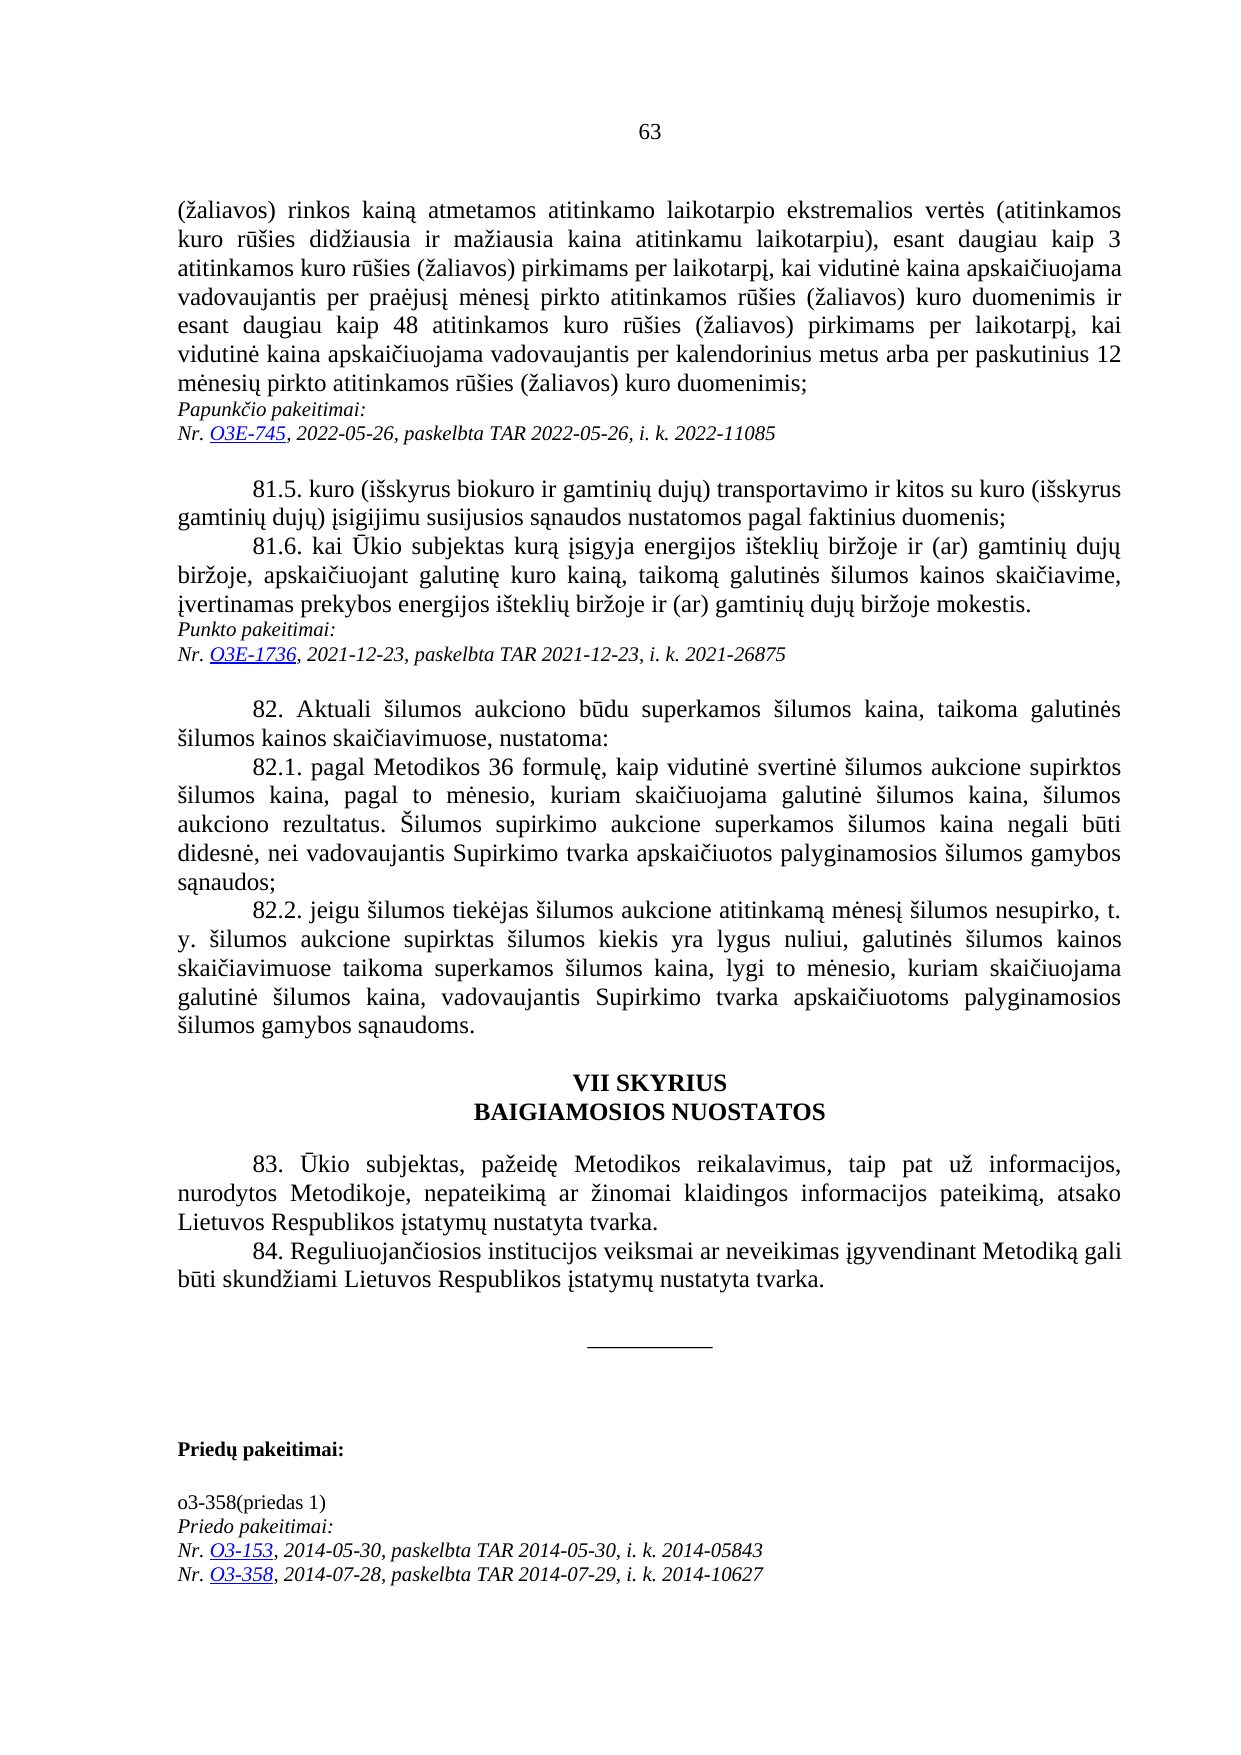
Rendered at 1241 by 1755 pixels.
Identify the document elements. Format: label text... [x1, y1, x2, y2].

text 82.1. pagal Metodikos 36 formulę, kaip vidutinė svertinė šilumos aukcione supirktos šilumos kaina, pagal to mėnesio, kuriam skaičiuojama galutinė šilumos kaina, šilumos aukciono rezultatus. Šilumos supirkimo aukcione superkamos šilumos kaina negali būti didesnė, nei vadovaujantis Supirkimo tvarka apskaičiuotos palyginamosios šilumos gamybos sąnaudos; [177, 752, 1122, 896]
text __________ [177, 1322, 1122, 1351]
text o3-358(priedas 1) [177, 1490, 1122, 1514]
text Papunkčio pakeitimai: [177, 397, 1122, 421]
text 82.2. jeigu šilumos tiekėjas šilumos aukcione atitinkamą mėnesį šilumos nesupirko, t. y. šilumos aukcione supirktas šilumos kiekis yra lygus nuliui, galutinės šilumos kainos skaičiavimuose taikoma superkamos šilumos kaina, lygi to mėnesio, kuriam skaičiuojama galutinė šilumos kaina, vadovaujantis Supirkimo tvarka apskaičiuotoms palyginamosios šilumos gamybos sąnaudoms. [177, 896, 1122, 1039]
text 81.5. kuro (išskyrus biokuro ir gamtinių dujų) transportavimo ir kitos su kuro (išskyrus gamtinių dujų) įsigijimu susijusios sąnaudos nustatomos pagal faktinius duomenis; [177, 474, 1122, 531]
text Nr. O3E-745, 2022-05-26, paskelbta TAR 2022-05-26, i. k. 2022-11085 [177, 421, 1122, 445]
text VII SKYRIUS [177, 1068, 1122, 1097]
text Punkto pakeitimai: [177, 617, 1122, 641]
text Priedų pakeitimai: [177, 1437, 1122, 1461]
text 81.6. kai Ūkio subjektas kurą įsigyja energijos išteklių biržoje ir (ar) gamtinių dujų biržoje, apskaičiuojant galutinę kuro kainą, taikomą galutinės šilumos kainos skaičiavime, įvertinamas prekybos energijos išteklių biržoje ir (ar) gamtinių dujų biržoje mokestis. [177, 531, 1122, 617]
text Priedo pakeitimai: [177, 1514, 1122, 1538]
text 83. Ūkio subjektas, pažeidę Metodikos reikalavimus, taip pat už informacijos, nurodytos Metodikoje, nepateikimą ar žinomai klaidingos informacijos pateikimą, atsako Lietuvos Respublikos įstatymų nustatyta tvarka. [177, 1149, 1122, 1236]
text Nr. O3-358, 2014-07-28, paskelbta TAR 2014-07-29, i. k. 2014-10627 [177, 1562, 1122, 1586]
text Nr. O3E-1736, 2021-12-23, paskelbta TAR 2021-12-23, i. k. 2021-26875 [177, 641, 1122, 666]
text Nr. O3-153, 2014-05-30, paskelbta TAR 2014-05-30, i. k. 2014-05843 [177, 1538, 1122, 1562]
text 82. Aktuali šilumos aukciono būdu superkamos šilumos kaina, taikoma galutinės šilumos kainos skaičiavimuose, nustatoma: [177, 694, 1122, 752]
text 84. Reguliuojančiosios institucijos veiksmai ar neveikimas įgyvendinant Metodiką gali būti skundžiami Lietuvos Respublikos įstatymų nustatyta tvarka. [177, 1236, 1122, 1293]
subtitle BAIGIAMOSIOS NUOSTATOS [177, 1097, 1122, 1126]
text (žaliavos) rinkos kainą atmetamos atitinkamo laikotarpio ekstremalios vertės (atitinkamos kuro rūšies didžiausia ir mažiausia kaina atitinkamu laikotarpiu), esant daugiau kaip 3 atitinkamos kuro rūšies (žaliavos) pirkimams per laikotarpį, kai vidutinė kaina apskaičiuojama vadovaujantis per praėjusį mėnesį pirkto atitinkamos rūšies (žaliavos) kuro duomenimis ir esant daugiau kaip 48 atitinkamos kuro rūšies (žaliavos) pirkimams per laikotarpį, kai vidutinė kaina apskaičiuojama vadovaujantis per kalendorinius metus arba per paskutinius 12 mėnesių pirkto atitinkamos rūšies (žaliavos) kuro duomenimis; [177, 196, 1122, 397]
